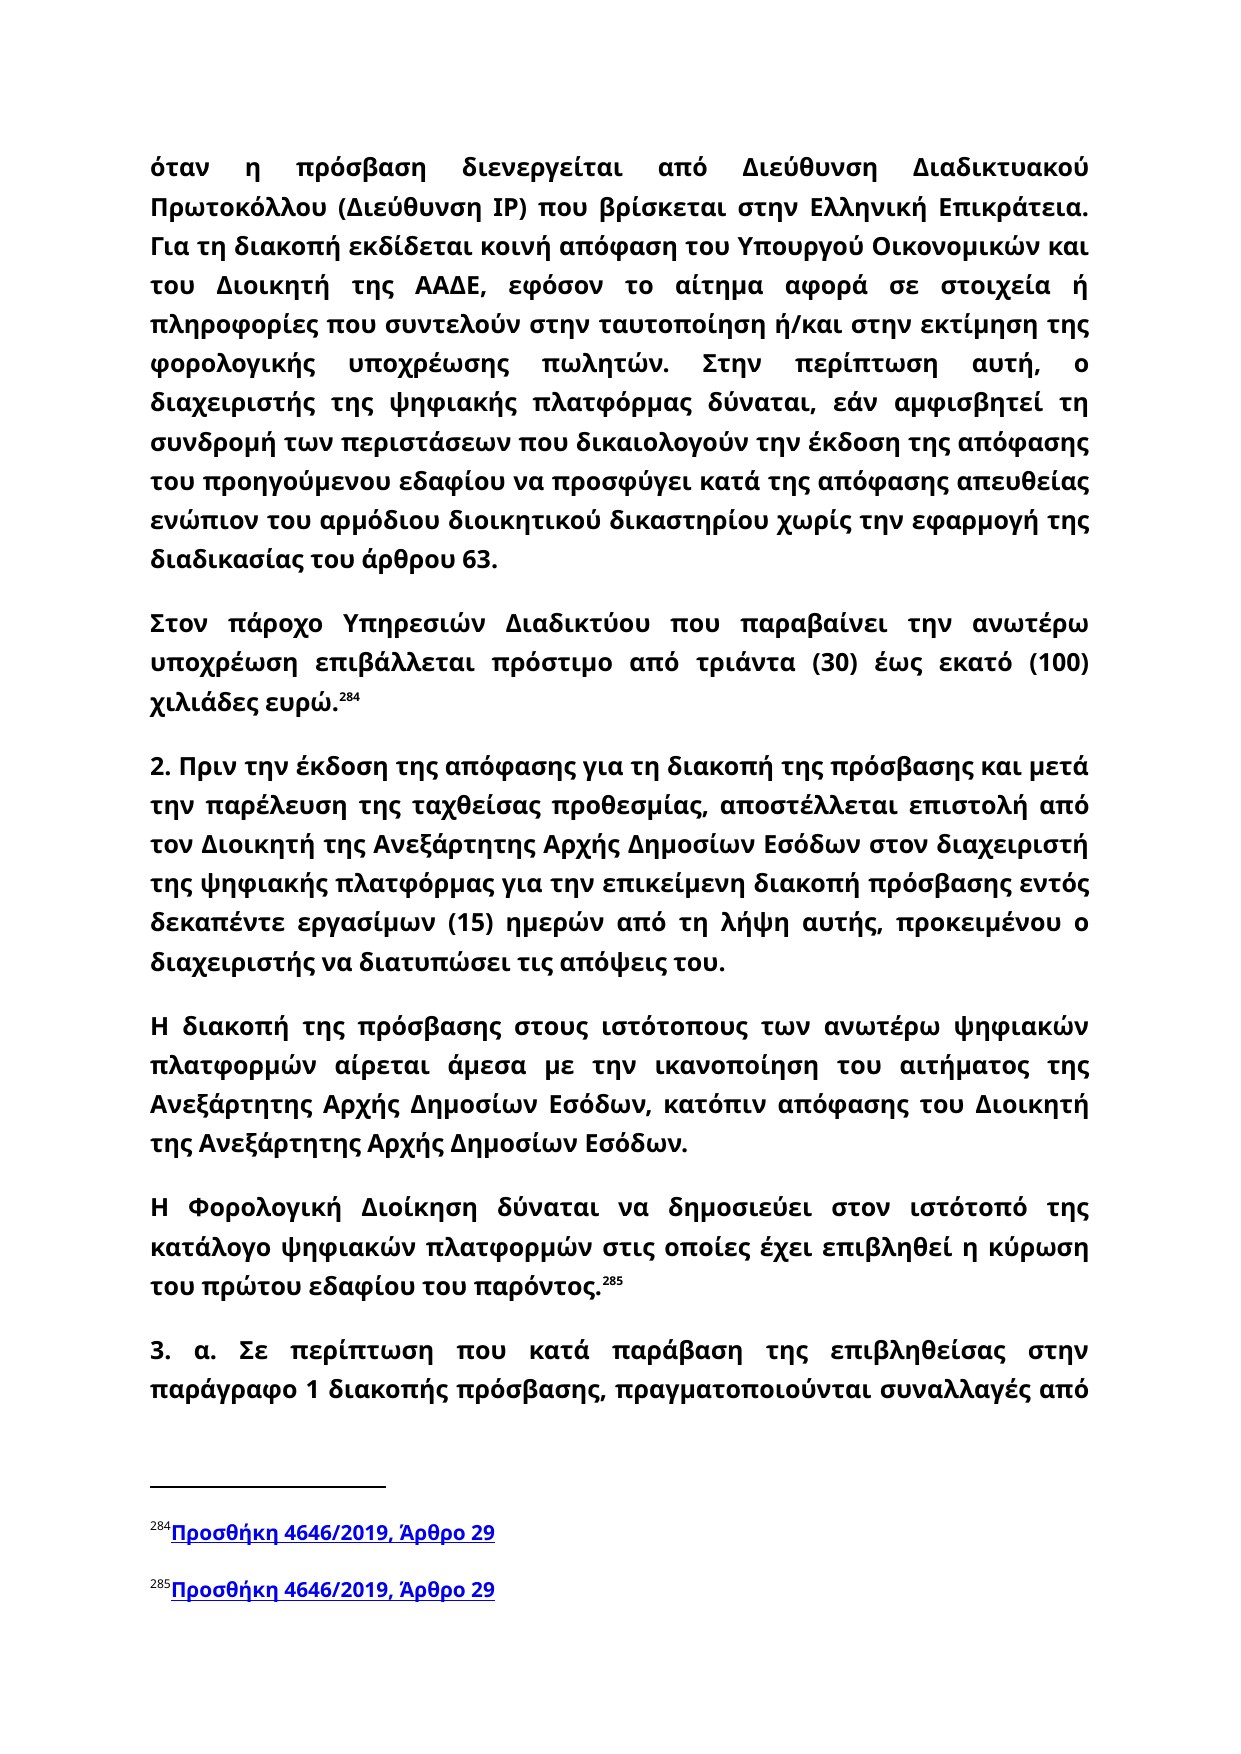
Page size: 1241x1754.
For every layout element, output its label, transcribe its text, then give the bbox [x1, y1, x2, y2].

text 3. α. Σε περίπτωση που κατά παράβαση της επιβληθείσας στην παράγραφο 1 διακοπής πρόσβασης, πραγματοποιούνται συναλλαγές από [150, 1332, 1090, 1406]
text Στον πάροχο Υπηρεσιών Διαδικτύου που παραβαίνει την ανωτέρω υποχρέωση επιβάλλεται πρόστιμο από τριάντα (30) έως εκατό (100) χιλιάδες ευρώ. [150, 606, 1090, 718]
text Προσθήκη 4646/2019, Άρθρο 29 [150, 1576, 1090, 1604]
text Η Φορολογική Διοίκηση δύναται να δημοσιεύει στον ιστότοπό της κατάλογο ψηφιακών πλατφορμών στις οποίες έχει επιβληθεί η κύρωση του πρώτου εδαφίου του παρόντος. [150, 1190, 1090, 1302]
text όταν η πρόσβαση διενεργείται από Διεύθυνση Διαδικτυακού Πρωτοκόλλου (Διεύθυνση IP) που βρίσκεται στην Ελληνική Επικράτεια. Για τη διακοπή εκδίδεται κοινή απόφαση του Υπουργού Οικονομικών και του Διοικητή της ΑΑΔΕ, εφόσον το αίτημα αφορά σε στοιχεία ή πληροφορίες που συντελούν στην ταυτοποίηση ή/και στην εκτίμηση της φορολογικής υποχρέωσης πωλητών. Στην περίπτωση αυτή, ο διαχειριστής της ψηφιακής πλατφόρμας δύναται, εάν αμφισβητεί τη συνδρομή των περιστάσεων που δικαιολογούν την έκδοση της απόφασης του προηγούμενου εδαφίου να προσφύγει κατά της απόφασης απευθείας ενώπιον του αρμόδιου διοικητικού δικαστηρίου χωρίς την εφαρμογή της διαδικασίας του άρθρου 63. [150, 150, 1090, 576]
text 2. Πριν την έκδοση της απόφασης για τη διακοπή της πρόσβασης και μετά την παρέλευση της ταχθείσας προθεσμίας, αποστέλλεται επιστολή από τον Διοικητή της Ανεξάρτητης Αρχής Δημοσίων Εσόδων στον διαχειριστή της ψηφιακής πλατφόρμας για την επικείμενη διακοπή πρόσβασης εντός δεκαπέντε εργασίμων (15) ημερών από τη λήψη αυτής, προκειμένου ο διαχειριστής να διατυπώσει τις απόψεις του. [150, 748, 1090, 978]
text Προσθήκη 4646/2019, Άρθρο 29 [150, 1518, 1090, 1546]
text Η διακοπή της πρόσβασης στους ιστότοπους των ανωτέρω ψηφιακών πλατφορμών αίρεται άμεσα με την ικανοποίηση του αιτήματος της Ανεξάρτητης Αρχής Δημοσίων Εσόδων, κατόπιν απόφασης του Διοικητή της Ανεξάρτητης Αρχής Δημοσίων Εσόδων. [150, 1008, 1090, 1160]
